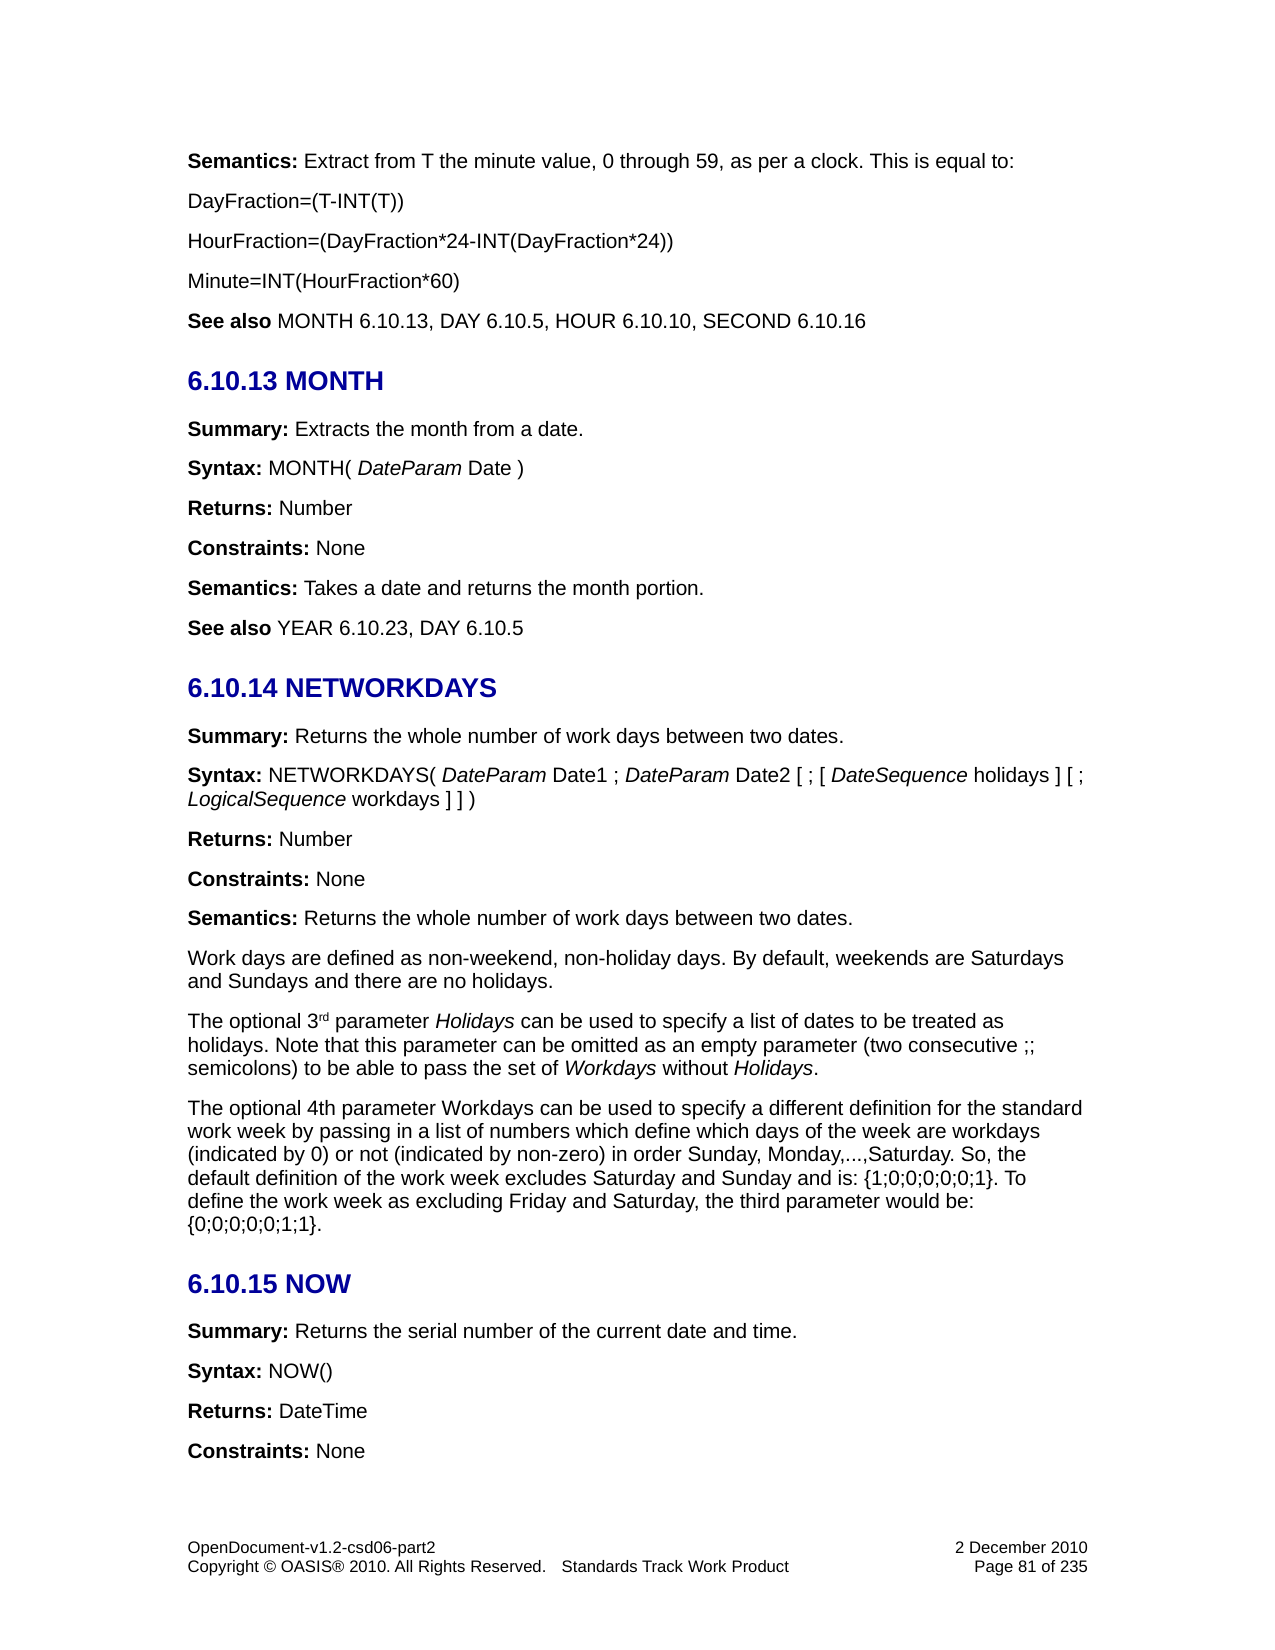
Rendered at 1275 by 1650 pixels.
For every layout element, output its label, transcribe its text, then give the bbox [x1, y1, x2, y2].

text Syntax: NOW() [187, 1360, 1088, 1383]
text Constraints: None [187, 1440, 1088, 1463]
text See also YEAR 6.10.23, DAY 6.10.5 [187, 617, 1088, 640]
text Semantics: Takes a date and returns the month portion. [187, 577, 1088, 600]
text The optional 3rd parameter Holidays can be used to specify a list of dates to be treated as holidays. Note that this parameter can be omitted as an empty parameter (two consecutive ;; semicolons) to be able to pass the set of Workdays without Holidays. [187, 1010, 1088, 1080]
text Returns: Number [187, 497, 1088, 520]
text Returns: DateTime [187, 1400, 1088, 1423]
text HourFraction=(DayFraction*24-INT(DayFraction*24)) [187, 230, 1088, 253]
subtitle NETWORKDAYS [187, 673, 1088, 703]
text Summary: Extracts the month from a date. [187, 417, 1088, 440]
text Constraints: None [187, 537, 1088, 560]
text See also MONTH 6.10.13, DAY 6.10.5, HOUR 6.10.10, SECOND 6.10.16 [187, 309, 1088, 333]
text Summary: Returns the serial number of the current date and time. [187, 1320, 1088, 1343]
text Syntax: NETWORKDAYS( DateParam Date1 ; DateParam Date2 [ ; [ DateSequence holidays ] [ ; LogicalSequence workdays ] ] ) [187, 764, 1088, 811]
text Work days are defined as non-weekend, non-holiday days. By default, weekends are Saturdays and Sundays and there are no holidays. [187, 947, 1088, 993]
text Semantics: Extract from T the minute value, 0 through 59, as per a clock. This is equal to: [187, 150, 1088, 173]
text The optional 4th parameter Workdays can be used to specify a different definition for the standard work week by passing in a list of numbers which define which days of the week are workdays (indicated by 0) or not (indicated by non-zero) in order Sunday, Monday,...,Saturday. So, the default definition of the work week excludes Saturday and Sunday and is: {1;0;0;0;0;0;1}. To define the work week as excluding Friday and Saturday, the third parameter would be: {0;0;0;0;0;1;1}. [187, 1096, 1088, 1236]
subtitle NOW [187, 1269, 1088, 1299]
text DayFraction=(T-INT(T)) [187, 190, 1088, 213]
text Syntax: MONTH( DateParam Date ) [187, 457, 1088, 480]
text Summary: Returns the whole number of work days between two dates. [187, 724, 1088, 747]
text Semantics: Returns the whole number of work days between two dates. [187, 907, 1088, 930]
text Constraints: None [187, 867, 1088, 890]
text Returns: Number [187, 827, 1088, 851]
text Minute=INT(HourFraction*60) [187, 270, 1088, 293]
subtitle MONTH [187, 366, 1088, 396]
